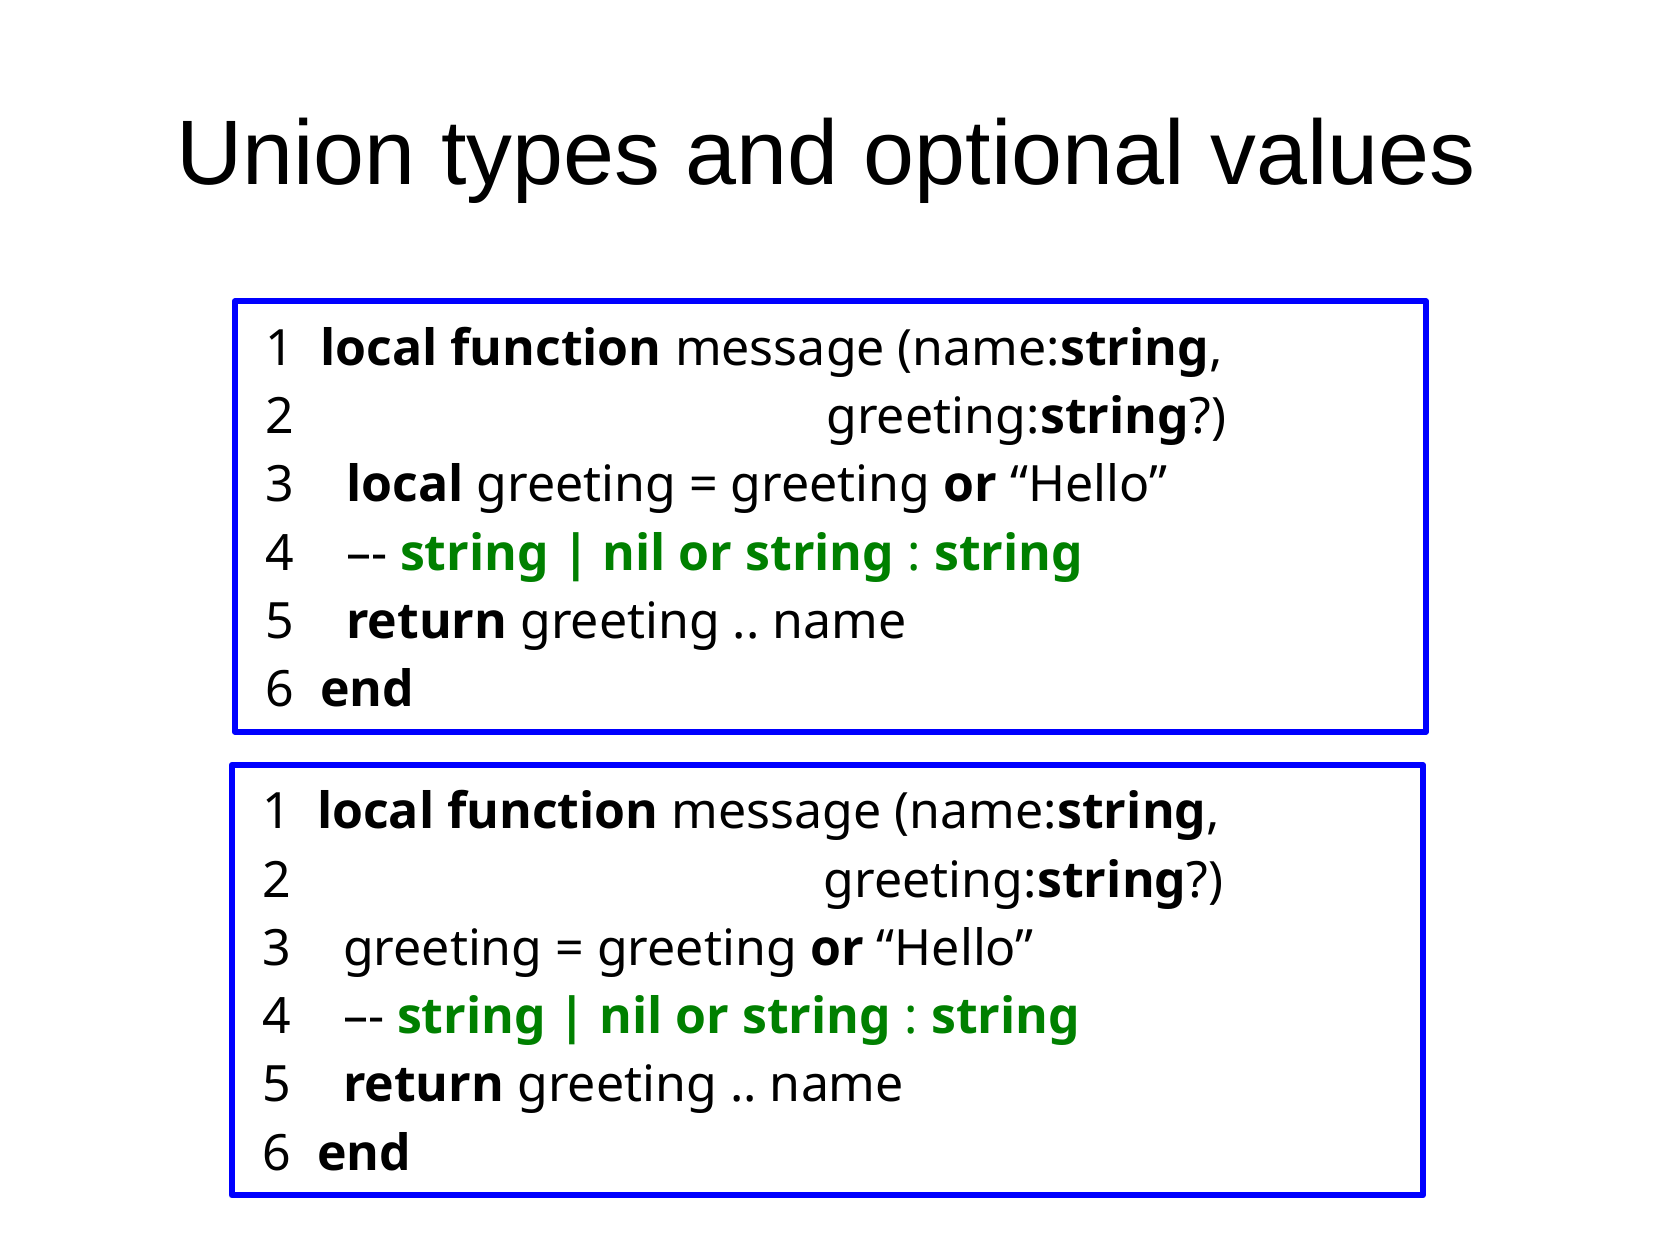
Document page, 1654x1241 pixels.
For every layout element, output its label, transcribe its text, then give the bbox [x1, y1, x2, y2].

text_box 1 local function message (name:string, 2 greeting:string?) 3 greeting = greeting or “Hello” 4 –- string | nil or string : string 5 return greeting .. name 6 end [231, 764, 1423, 1139]
text_box 1 local function message (name:string, 2 greeting:string?) 3 local greeting = greeting or “Hello” 4 –- string | nil or string : string 5 return greeting .. name 6 end [234, 301, 1426, 675]
title Union types and optional values [82, 49, 1571, 257]
